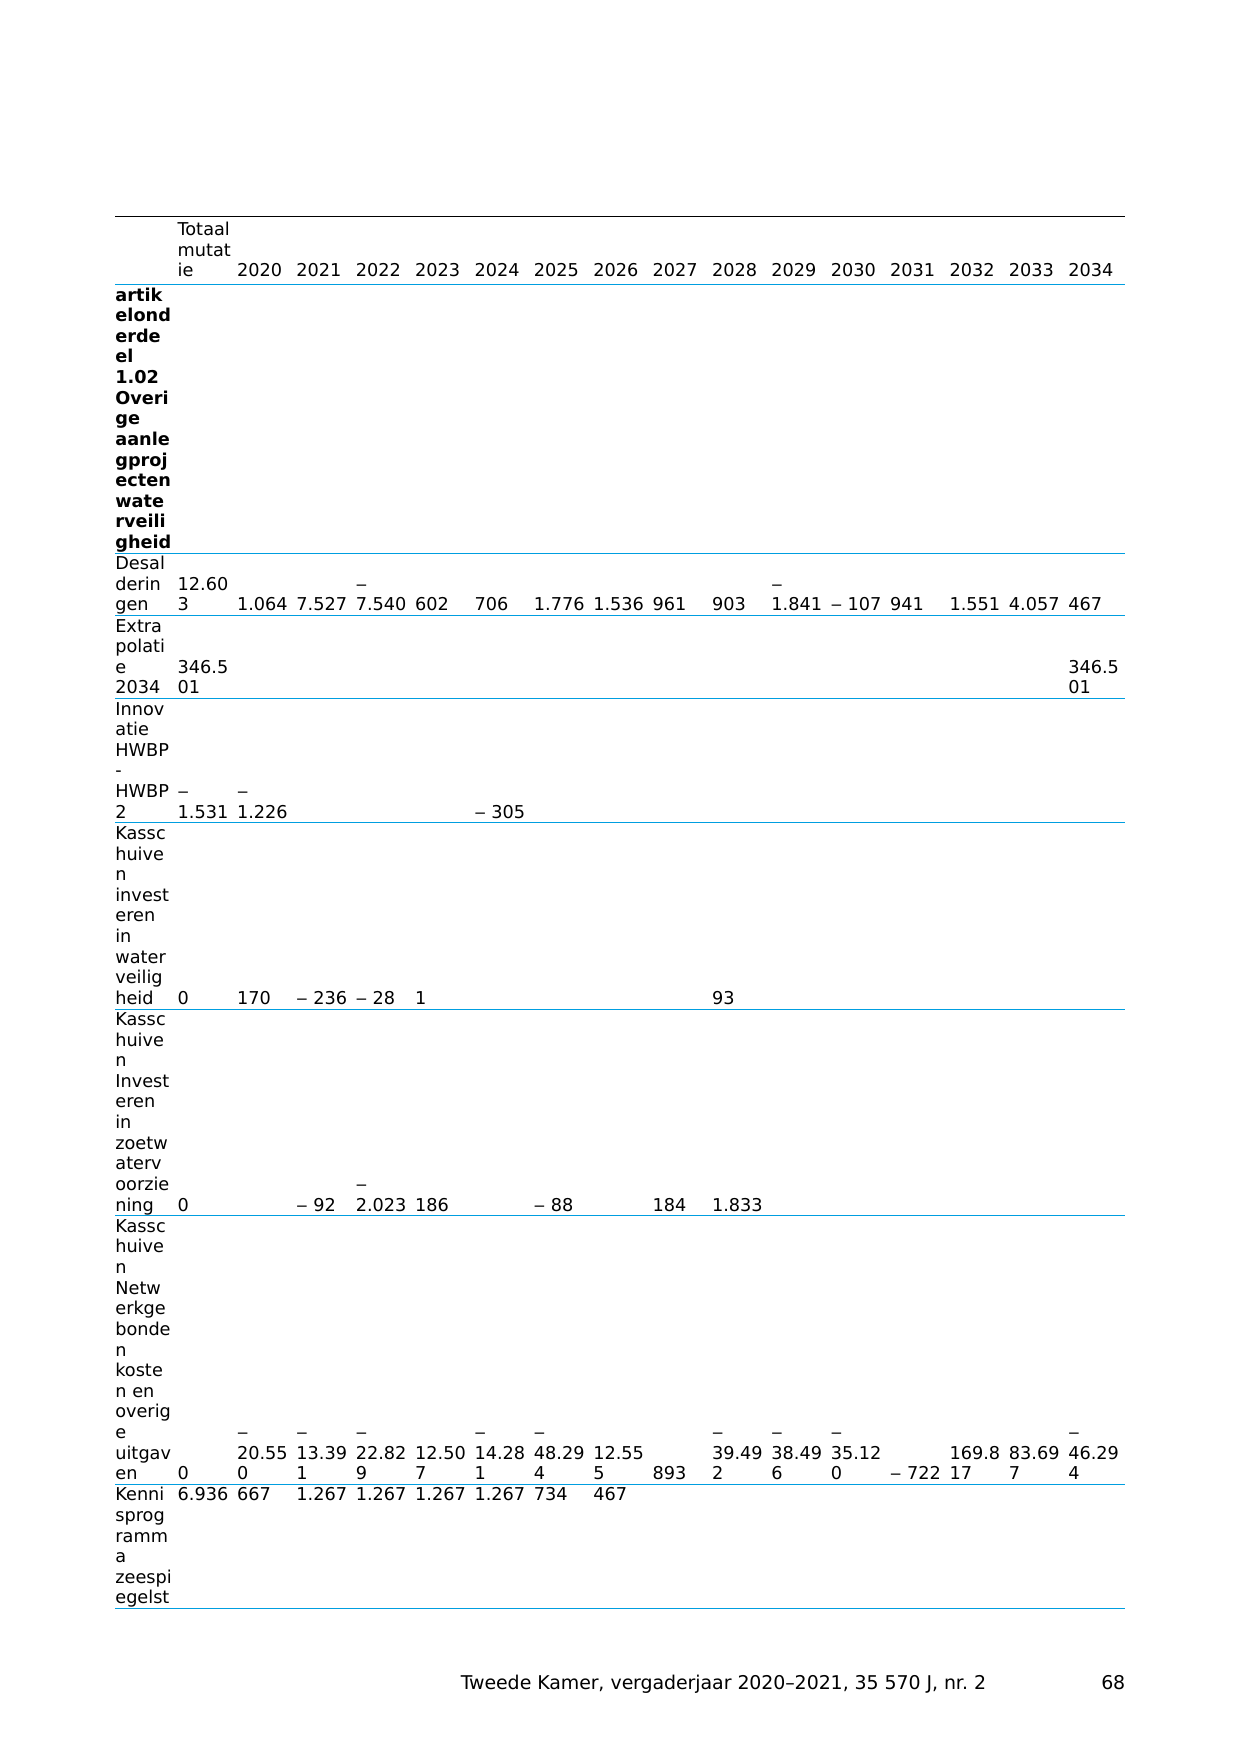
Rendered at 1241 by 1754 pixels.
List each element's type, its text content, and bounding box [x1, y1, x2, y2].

table_cell [828, 285, 887, 553]
table_cell 7.527 [293, 554, 353, 615]
table_cell ‒ 2.023 [353, 1010, 412, 1215]
table_cell ‒ 107 [828, 554, 887, 615]
table_cell [1065, 1485, 1125, 1608]
table_cell [1006, 285, 1065, 553]
table_cell 2029 [768, 217, 828, 284]
table_cell [946, 699, 1006, 822]
table_cell ‒ 722 [887, 1216, 946, 1484]
table_cell [590, 699, 649, 822]
table_cell 1.267 [293, 1485, 353, 1608]
table_cell 467 [590, 1485, 649, 1608]
table_cell [768, 1010, 828, 1215]
table_cell ‒ 35.120 [828, 1216, 887, 1484]
table_cell [353, 699, 412, 822]
table_cell [887, 1010, 946, 1215]
table_cell ‒ 236 [293, 823, 353, 1008]
table_cell [946, 285, 1006, 553]
table_cell [412, 616, 471, 698]
table_cell [471, 823, 531, 1008]
table_cell 2034 [1065, 217, 1125, 284]
table_cell 893 [650, 1216, 709, 1484]
table_cell 2026 [590, 217, 649, 284]
table_cell [1006, 1485, 1065, 1608]
table_cell [650, 823, 709, 1008]
table_cell [768, 616, 828, 698]
table_cell 941 [887, 554, 946, 615]
table_cell Kasschuiven Netwerkgebonden kosten en overige uitgaven [115, 1216, 174, 1484]
table_cell [946, 616, 1006, 698]
table_header Tabel 30 Artikel 1 Investeren in waterveiligheid (bedragen x € 1.000) [115, 191, 1125, 216]
table_cell ‒ 39.492 [709, 1216, 768, 1484]
table_cell [650, 616, 709, 698]
table_cell [590, 616, 649, 698]
table_cell [471, 1010, 531, 1215]
table_cell 12.507 [412, 1216, 471, 1484]
table_cell [590, 1010, 649, 1215]
table_cell [650, 699, 709, 822]
table_cell 1.064 [234, 554, 293, 615]
table_cell [1065, 1010, 1125, 1215]
table_cell [590, 823, 649, 1008]
table_cell ‒ 1.841 [768, 554, 828, 615]
table_cell 667 [234, 1485, 293, 1608]
table_cell 903 [709, 554, 768, 615]
table_cell 2023 [412, 217, 471, 284]
table_cell 83.697 [1006, 1216, 1065, 1484]
table_cell 2033 [1006, 217, 1065, 284]
table_cell [650, 285, 709, 553]
table_cell [412, 699, 471, 822]
table_cell [828, 823, 887, 1008]
table_cell [175, 285, 234, 553]
table_cell ‒ 22.829 [353, 1216, 412, 1484]
table_cell 184 [650, 1010, 709, 1215]
table_cell 2024 [471, 217, 531, 284]
table_cell 2021 [293, 217, 353, 284]
table_cell [709, 285, 768, 553]
table_cell [887, 699, 946, 822]
table_cell [650, 1485, 709, 1608]
table_cell Extrapolatie 2034 [115, 616, 174, 698]
table_cell 93 [709, 823, 768, 1008]
table_cell ‒ 46.294 [1065, 1216, 1125, 1484]
table_cell [709, 699, 768, 822]
table_cell Kasschuiven Investeren in zoetwatervoorziening [115, 1010, 174, 1215]
table_cell 170 [234, 823, 293, 1008]
table_cell [828, 616, 887, 698]
table_cell ‒ 48.294 [531, 1216, 590, 1484]
table_cell 2020 [234, 217, 293, 284]
table_cell 186 [412, 1010, 471, 1215]
table_cell 1.833 [709, 1010, 768, 1215]
table_cell [946, 1485, 1006, 1608]
table_cell 346.501 [1065, 616, 1125, 698]
table_cell [946, 823, 1006, 1008]
table_cell [1006, 699, 1065, 822]
table_cell [946, 1010, 1006, 1215]
table_cell [234, 285, 293, 553]
table_cell Totaal mutatie [175, 217, 234, 284]
table_cell ‒ 7.540 [353, 554, 412, 615]
table_cell [412, 285, 471, 553]
table_cell ‒ 28 [353, 823, 412, 1008]
table_cell 1.536 [590, 554, 649, 615]
table_cell [768, 1485, 828, 1608]
table_cell [768, 823, 828, 1008]
table_cell 2022 [353, 217, 412, 284]
table_cell [768, 285, 828, 553]
table_cell [709, 1485, 768, 1608]
table_cell [531, 823, 590, 1008]
table_cell 2032 [946, 217, 1006, 284]
table_cell 12.603 [175, 554, 234, 615]
table_cell [234, 616, 293, 698]
table_cell 2025 [531, 217, 590, 284]
table_cell [293, 699, 353, 822]
table_cell 2030 [828, 217, 887, 284]
table_cell [353, 616, 412, 698]
table_cell [709, 616, 768, 698]
table_cell [1065, 285, 1125, 553]
table_cell [471, 616, 531, 698]
table_cell 6.936 [175, 1485, 234, 1608]
table_cell [531, 616, 590, 698]
table_cell 2028 [709, 217, 768, 284]
table_cell ‒ 20.550 [234, 1216, 293, 1484]
table_cell [115, 217, 174, 284]
table_cell 602 [412, 554, 471, 615]
table_cell 706 [471, 554, 531, 615]
table_cell Innovatie HWBP - HWBP2 [115, 699, 174, 822]
table_cell ‒ 305 [471, 699, 531, 822]
table_cell [471, 285, 531, 553]
table_cell 961 [650, 554, 709, 615]
table_cell ‒ 1.226 [234, 699, 293, 822]
table_cell [531, 285, 590, 553]
table_cell 467 [1065, 554, 1125, 615]
table_cell [531, 699, 590, 822]
table_cell 12.555 [590, 1216, 649, 1484]
table_cell [353, 285, 412, 553]
table_cell [887, 823, 946, 1008]
table_cell ‒ 1.531 [175, 699, 234, 822]
table_cell 0 [175, 1010, 234, 1215]
table_cell 1 [412, 823, 471, 1008]
table_cell [887, 616, 946, 698]
table_cell Kasschuiven investeren in waterveiligheid [115, 823, 174, 1008]
table_cell [234, 1010, 293, 1215]
table_cell ‒ 14.281 [471, 1216, 531, 1484]
table_cell [1065, 699, 1125, 822]
table_cell 346.501 [175, 616, 234, 698]
table_cell 734 [531, 1485, 590, 1608]
table_cell Desalderingen [115, 554, 174, 615]
table_cell [768, 699, 828, 822]
table_cell 2027 [650, 217, 709, 284]
table_cell [887, 1485, 946, 1608]
table_cell [1006, 823, 1065, 1008]
table_cell ‒ 38.496 [768, 1216, 828, 1484]
table_cell ‒ 88 [531, 1010, 590, 1215]
table_cell [887, 285, 946, 553]
table_cell [828, 699, 887, 822]
table_cell ‒ 13.391 [293, 1216, 353, 1484]
table_cell 1.267 [353, 1485, 412, 1608]
table_cell 0 [175, 1216, 234, 1484]
table_cell Kennisprogramma zeespiegelst [115, 1485, 174, 1608]
table_cell [828, 1485, 887, 1608]
table_cell 1.267 [471, 1485, 531, 1608]
table_cell 1.551 [946, 554, 1006, 615]
table_cell [293, 616, 353, 698]
table_cell [1006, 1010, 1065, 1215]
table_cell 2031 [887, 217, 946, 284]
table_cell [828, 1010, 887, 1215]
table_cell artikelonderdeel 1.02 Overige aanlegprojecten waterveiligheid [115, 285, 174, 553]
table_cell [590, 285, 649, 553]
table_cell 169.817 [946, 1216, 1006, 1484]
table_cell 0 [175, 823, 234, 1008]
table_cell 1.776 [531, 554, 590, 615]
table_cell [1065, 823, 1125, 1008]
table_cell [293, 285, 353, 553]
table_cell 1.267 [412, 1485, 471, 1608]
table_cell 4.057 [1006, 554, 1065, 615]
table_cell ‒ 92 [293, 1010, 353, 1215]
table_cell [1006, 616, 1065, 698]
